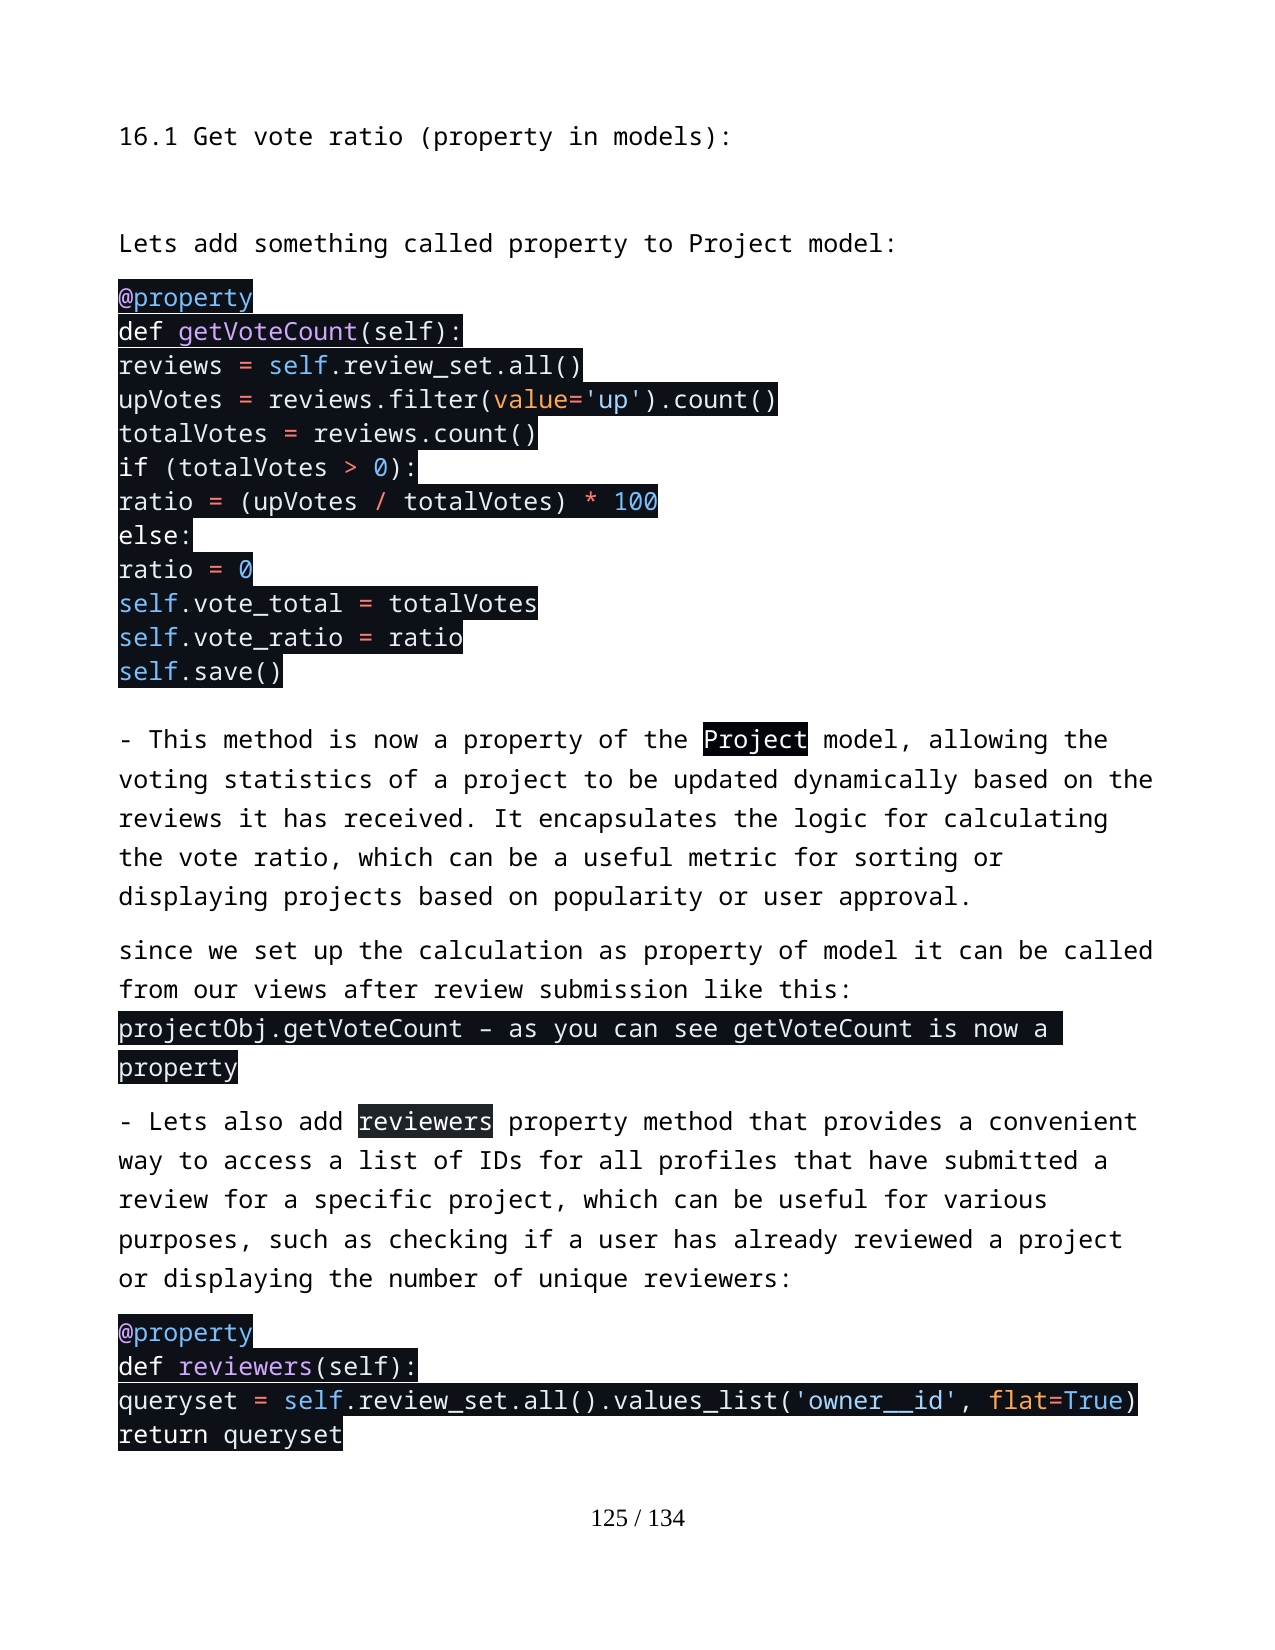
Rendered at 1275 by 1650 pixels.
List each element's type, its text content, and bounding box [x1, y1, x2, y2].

text @property [118, 279, 1157, 313]
text self.save() [118, 654, 1157, 688]
text - This method is now a property of the Project model, allowing the voting statistics of a project to be updated dynamically based on the reviews it has received. It encapsulates the logic for calculating the vote ratio, which can be a useful metric for sorting or displaying projects based on popularity or user approval. [118, 722, 1157, 913]
text else: [118, 518, 1157, 552]
text reviews = self.review_set.all() [118, 347, 1157, 382]
text - Lets also add reviewers property method that provides a convenient way to access a list of IDs for all profiles that have submitted a review for a specific project, which can be useful for various purposes, such as checking if a user has already reviewed a project or displaying the number of unique reviewers: [118, 1104, 1157, 1294]
text totalVotes = reviews.count() [118, 416, 1157, 450]
text 16.1 Get vote ratio (property in models): [118, 118, 1157, 152]
text since we set up the calculation as property of model it can be called from our views after review submission like this: projectObj.getVoteCount – as you can see getVoteCount is now a property [118, 933, 1157, 1084]
text def reviewers(self): [118, 1348, 1157, 1382]
text ratio = 0 [118, 552, 1157, 586]
text @property [118, 1314, 1157, 1348]
text self.vote_ratio = ratio [118, 620, 1157, 654]
text upVotes = reviews.filter(value='up').count() [118, 382, 1157, 416]
text Lets add something called property to Project model: [118, 226, 1157, 260]
text self.vote_total = totalVotes [118, 586, 1157, 620]
text return queryset [118, 1416, 1157, 1451]
text ratio = (upVotes / totalVotes) * 100 [118, 484, 1157, 518]
text if (totalVotes > 0): [118, 450, 1157, 484]
text queryset = self.review_set.all().values_list('owner__id', flat=True) [118, 1382, 1157, 1416]
text def getVoteCount(self): [118, 313, 1157, 347]
